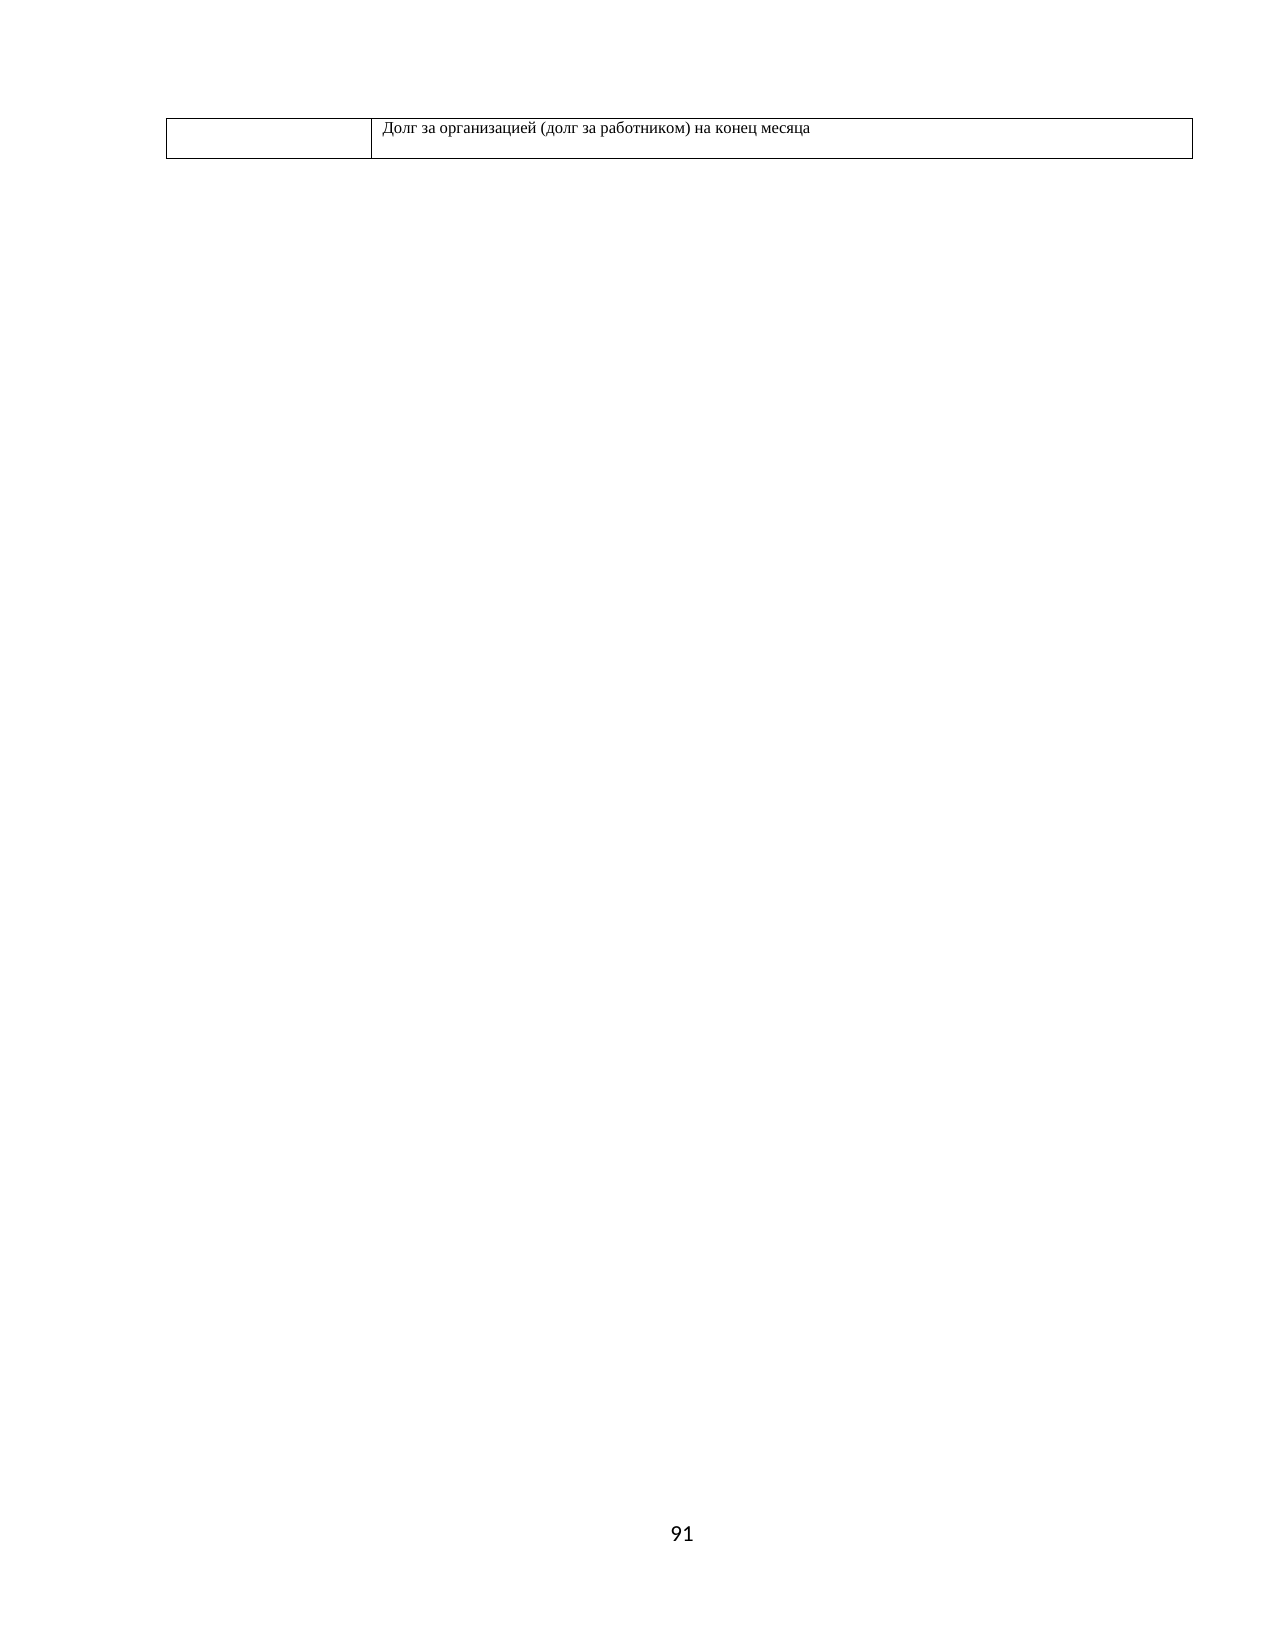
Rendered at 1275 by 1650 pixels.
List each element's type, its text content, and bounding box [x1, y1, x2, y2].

table_cell Долг за организацией (долг за работником) на конец месяца [372, 119, 1192, 158]
table_cell [167, 119, 371, 158]
